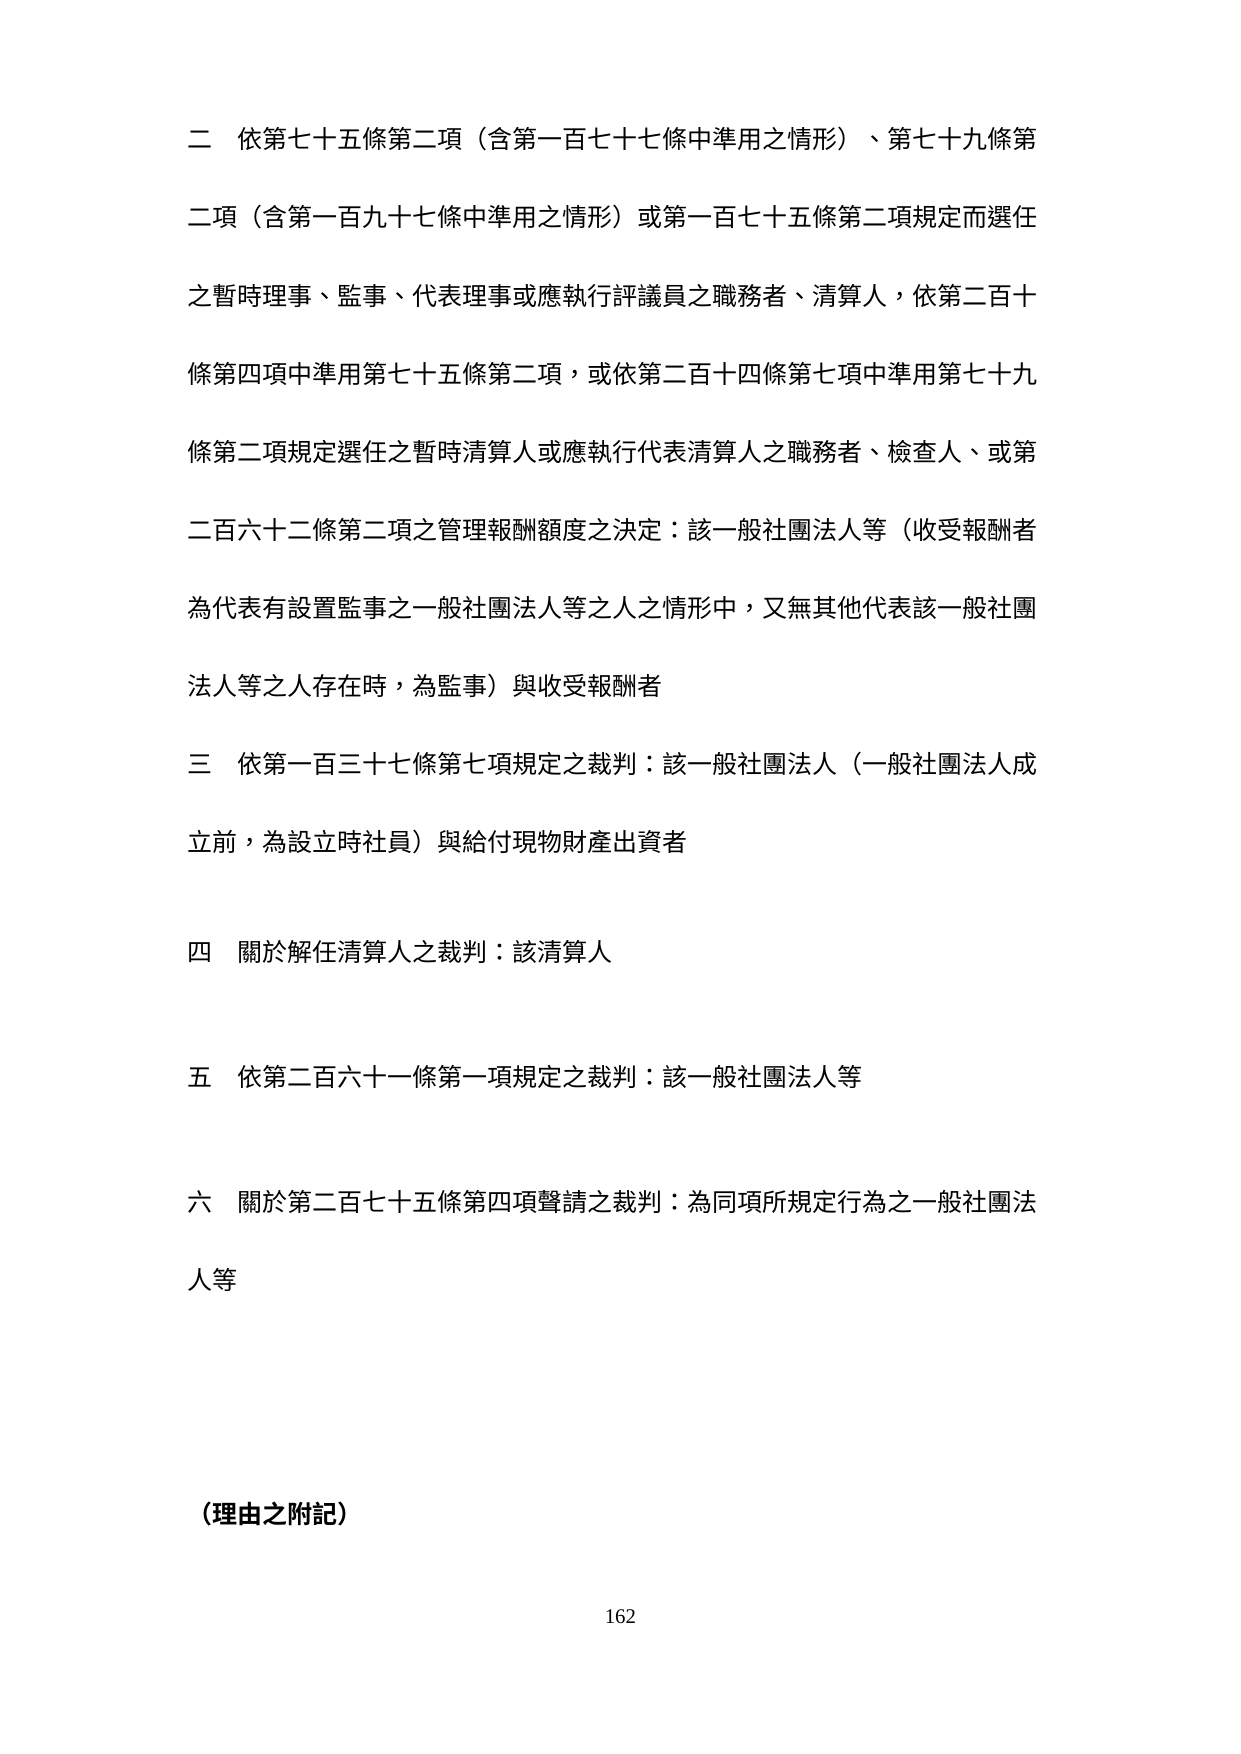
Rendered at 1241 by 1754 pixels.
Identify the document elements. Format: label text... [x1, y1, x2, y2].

text 三 依第一百三十七條第七項規定之裁判：該一般社團法人（一般社團法人成立前，為設立時社員）與給付現物財產出資者 [187, 721, 1053, 862]
text 六 關於第二百七十五條第四項聲請之裁判：為同項所規定行為之一般社團法人等 [187, 1159, 1053, 1299]
text 四 關於解任清算人之裁判：該清算人 [187, 909, 1053, 971]
text 二 依第七十五條第二項（含第一百七十七條中準用之情形）、第七十九條第二項（含第一百九十七條中準用之情形）或第一百七十五條第二項規定而選任之暫時理事、監事、代表理事或應執行評議員之職務者、清算人，依第二百十條第四項中準用第七十五條第二項，或依第二百十四條第七項中準用第七十九條第二項規定選任之暫時清算人或應執行代表清算人之職務者、檢查人、或第二百六十二條第二項之管理報酬額度之決定：該一般社團法人等（收受報酬者為代表有設置監事之一般社團法人等之人之情形中，又無其他代表該一般社團法人等之人存在時，為監事）與收受報酬者 [187, 96, 1053, 706]
text （理由之附記） [187, 1471, 1053, 1534]
text 五 依第二百六十一條第一項規定之裁判：該一般社團法人等 [187, 1034, 1053, 1096]
